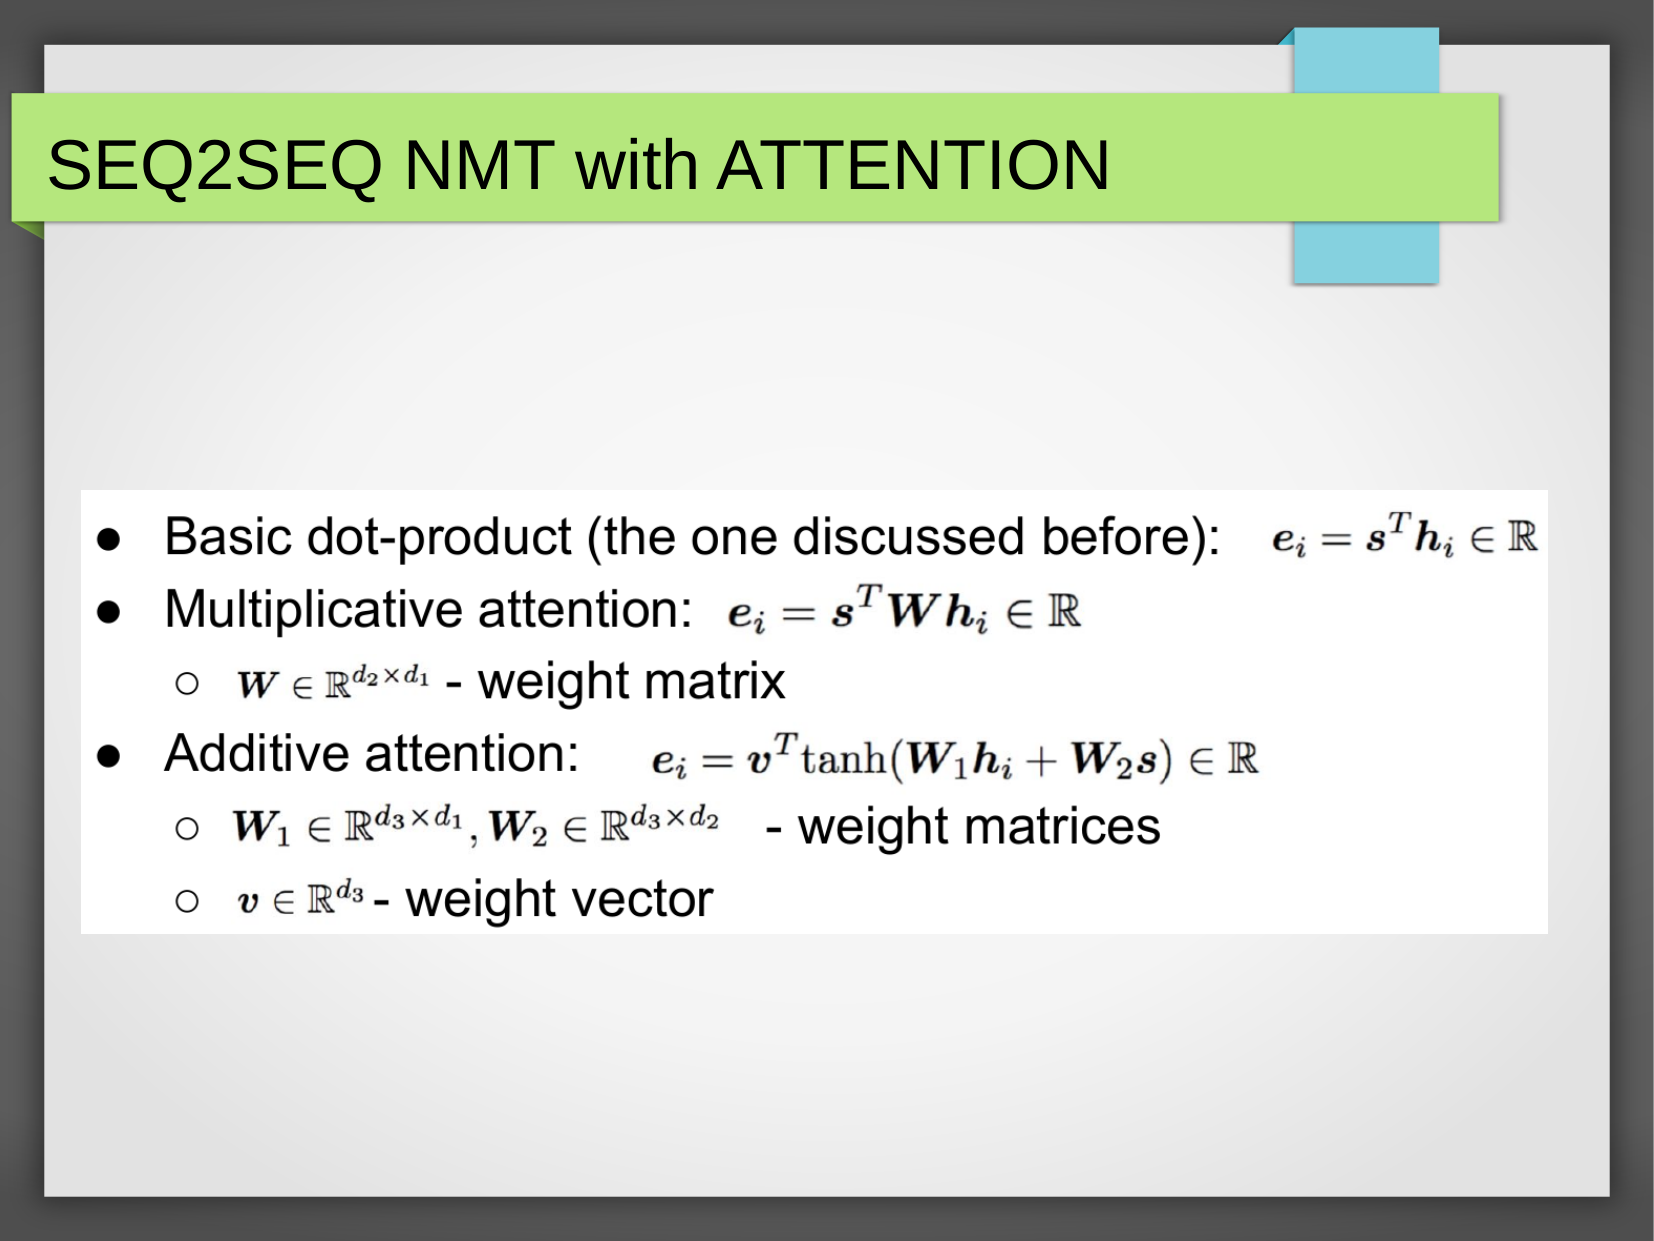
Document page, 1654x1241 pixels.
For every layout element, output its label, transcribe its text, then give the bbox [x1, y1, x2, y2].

title SEQ2SEQ NMT with ATTENTION [46, 125, 1441, 206]
picture [0, 0, 1654, 1241]
